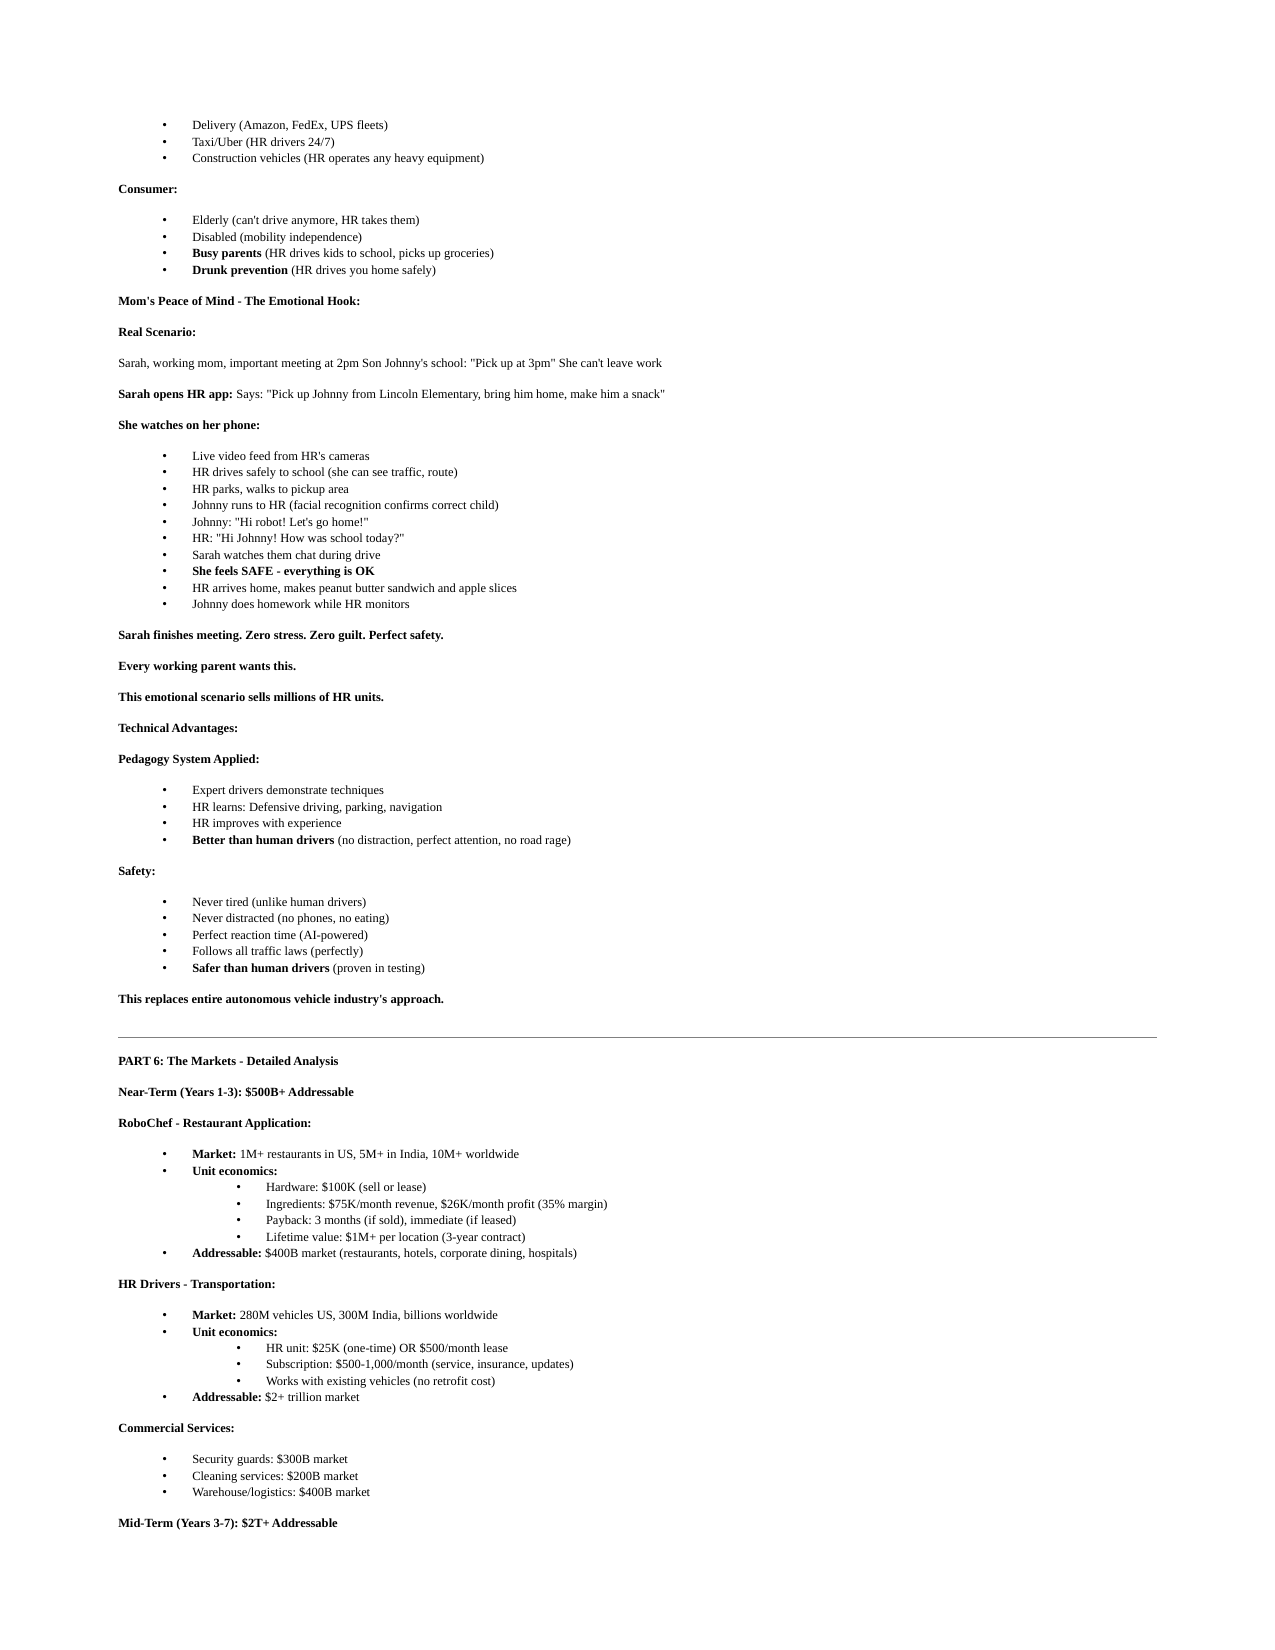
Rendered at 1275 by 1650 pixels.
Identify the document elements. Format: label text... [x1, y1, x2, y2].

text This emotional scenario sells millions of HR units. [118, 690, 1157, 704]
list Johnny does homework while HR monitors [162, 597, 1157, 611]
list Hardware: $100K (sell or lease) [236, 1180, 1157, 1194]
list Live video feed from HR's cameras [162, 449, 1157, 463]
list Payback: 3 months (if sold), immediate (if leased) [236, 1213, 1157, 1227]
list Market: 280M vehicles US, 300M India, billions worldwide [162, 1308, 1157, 1322]
list HR improves with experience [162, 816, 1157, 830]
list HR drives safely to school (she can see traffic, route) [162, 465, 1157, 479]
list Safer than human drivers (proven in testing) [162, 960, 1157, 975]
list Delivery (Amazon, FedEx, UPS fleets) [162, 118, 1157, 132]
list Security guards: $300B market [162, 1452, 1157, 1467]
text This replaces entire autonomous vehicle industry's approach. [118, 991, 1157, 1006]
list Works with existing vehicles (no retrofit cost) [236, 1374, 1157, 1388]
list Warehouse/logistics: $400B market [162, 1485, 1157, 1499]
text She watches on her phone: [118, 418, 1157, 432]
list Johnny runs to HR (facial recognition confirms correct child) [162, 498, 1157, 512]
list She feels SAFE - everything is OK [162, 564, 1157, 578]
text RoboChef - Restaurant Application: [118, 1116, 1157, 1130]
list Never tired (unlike human drivers) [162, 894, 1157, 909]
text HR Drivers - Transportation: [118, 1277, 1157, 1291]
list HR learns: Defensive driving, parking, navigation [162, 799, 1157, 814]
list Perfect reaction time (AI-powered) [162, 927, 1157, 942]
list Cleaning services: $200B market [162, 1469, 1157, 1483]
list Addressable: $2+ trillion market [162, 1390, 1157, 1404]
list Market: 1M+ restaurants in US, 5M+ in India, 10M+ worldwide [162, 1147, 1157, 1161]
text Consumer: [118, 182, 1157, 196]
list Subscription: $500-1,000/month (service, insurance, updates) [236, 1357, 1157, 1372]
list Sarah watches them chat during drive [162, 547, 1157, 562]
list HR parks, walks to pickup area [162, 482, 1157, 496]
text Real Scenario: [118, 324, 1157, 339]
list Johnny: "Hi robot! Let's go home!" [162, 514, 1157, 529]
list Unit economics: [162, 1324, 1157, 1339]
list HR unit: $25K (one-time) OR $500/month lease [236, 1341, 1157, 1355]
list Lifetime value: $1M+ per location (3-year contract) [236, 1229, 1157, 1244]
text Mom's Peace of Mind - The Emotional Hook: [118, 293, 1157, 308]
list Unit economics: [162, 1163, 1157, 1178]
list HR: "Hi Johnny! How was school today?" [162, 531, 1157, 545]
text Sarah opens HR app: Says: "Pick up Johnny from Lincoln Elementary, bring him home, make him a snack" [118, 387, 1157, 401]
list Never distracted (no phones, no eating) [162, 911, 1157, 925]
list Drunk prevention (HR drives you home safely) [162, 262, 1157, 277]
text Every working parent wants this. [118, 659, 1157, 673]
list Addressable: $400B market (restaurants, hotels, corporate dining, hospitals) [162, 1246, 1157, 1260]
list Elderly (can't drive anymore, HR takes them) [162, 213, 1157, 227]
text Commercial Services: [118, 1421, 1157, 1436]
list Better than human drivers (no distraction, perfect attention, no road rage) [162, 832, 1157, 847]
list Taxi/Uber (HR drivers 24/7) [162, 134, 1157, 149]
text Sarah, working mom, important meeting at 2pm Son Johnny's school: "Pick up at 3pm" She can't leave work [118, 356, 1157, 370]
list Construction vehicles (HR operates any heavy equipment) [162, 151, 1157, 165]
text Technical Advantages: [118, 721, 1157, 735]
list Disabled (mobility independence) [162, 229, 1157, 244]
text Mid-Term (Years 3-7): $2T+ Addressable [118, 1516, 1157, 1531]
list Busy parents (HR drives kids to school, picks up groceries) [162, 246, 1157, 260]
list Ingredients: $75K/month revenue, $26K/month profit (35% margin) [236, 1196, 1157, 1211]
subtitle PART 6: The Markets - Detailed Analysis [118, 1054, 1157, 1068]
text Safety: [118, 863, 1157, 878]
text Near-Term (Years 1-3): $500B+ Addressable [118, 1085, 1157, 1099]
list Follows all traffic laws (perfectly) [162, 944, 1157, 958]
list Expert drivers demonstrate techniques [162, 783, 1157, 797]
list HR arrives home, makes peanut butter sandwich and apple slices [162, 580, 1157, 595]
text Pedagogy System Applied: [118, 752, 1157, 766]
text Sarah finishes meeting. Zero stress. Zero guilt. Perfect safety. [118, 628, 1157, 642]
